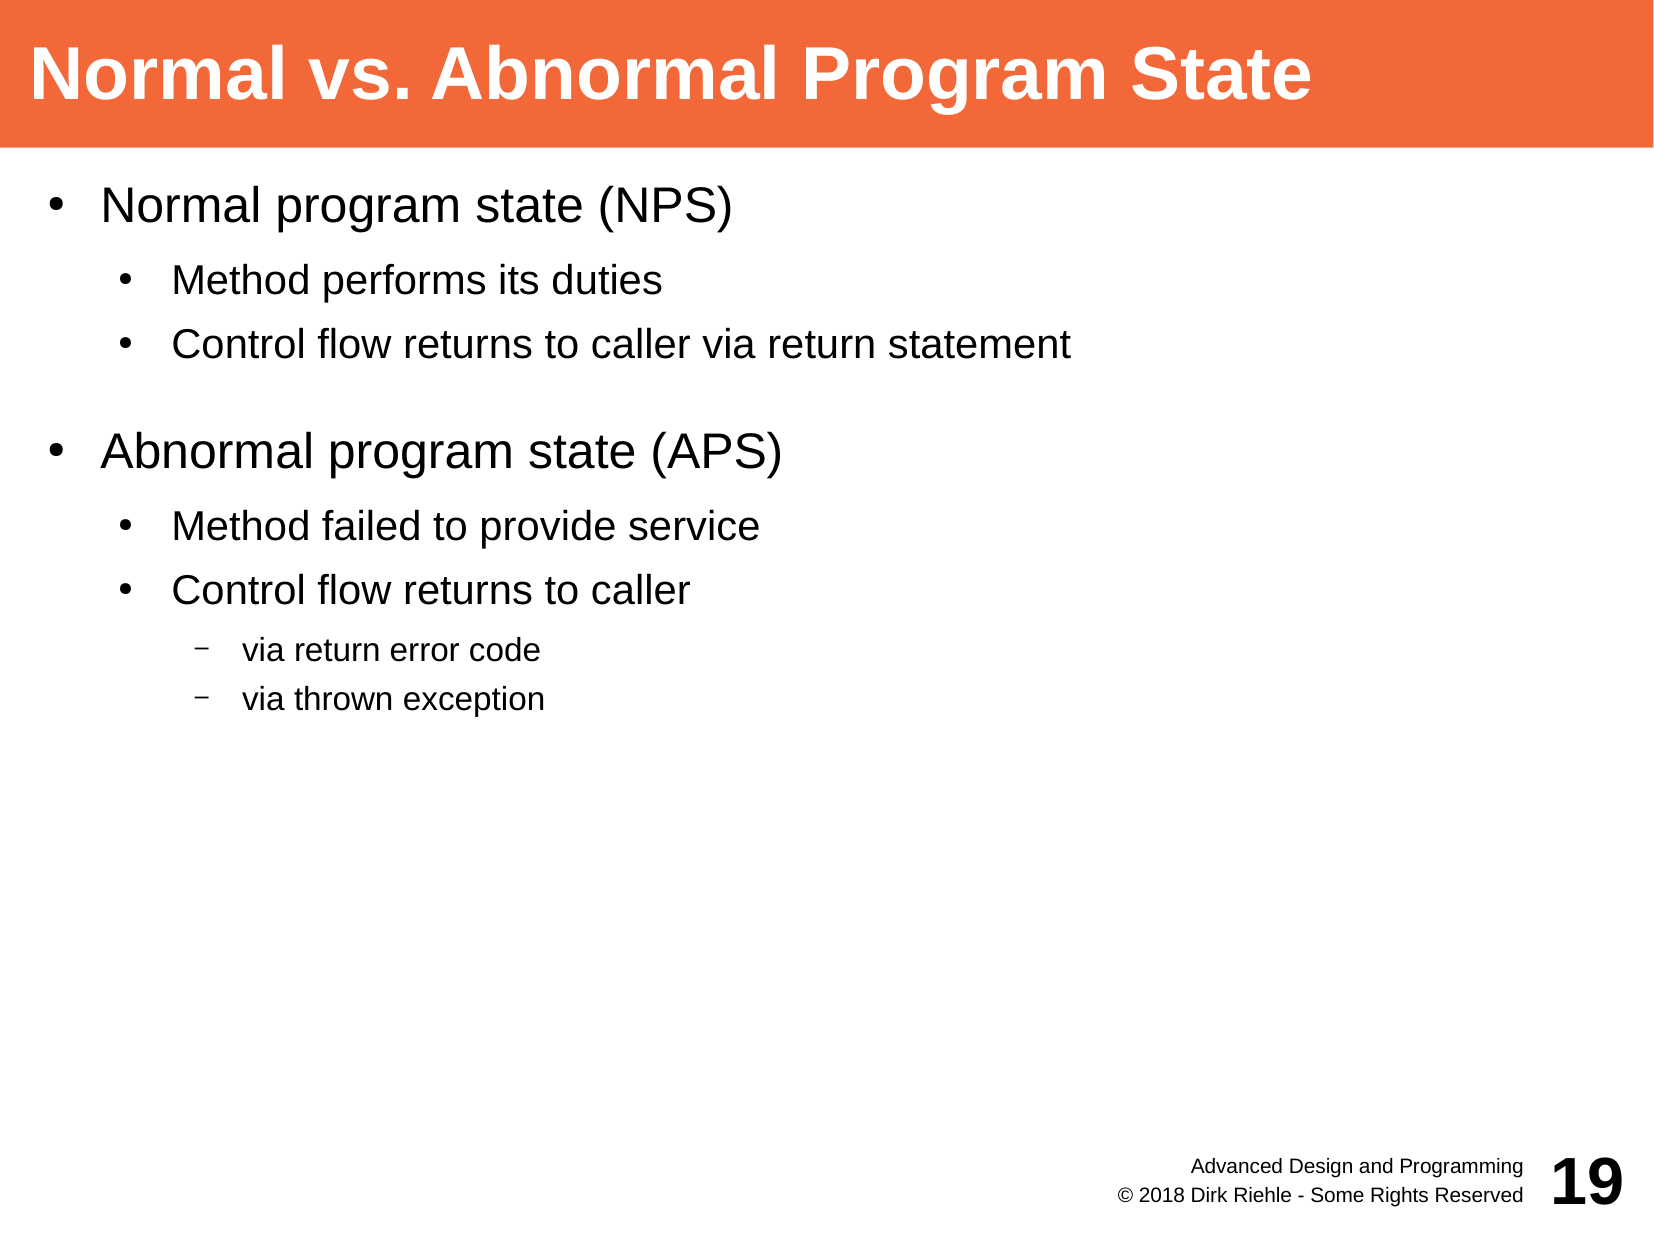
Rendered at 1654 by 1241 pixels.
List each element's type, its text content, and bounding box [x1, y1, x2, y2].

title Normal vs. Abnormal Program State [0, 0, 1654, 148]
list Normal program state (NPS) Method performs its duties Control flow returns to caller via return statement Abnormal program state (APS) Method failed to provide service Control flow returns to caller via return error code via thrown exception [29, 177, 1625, 1063]
